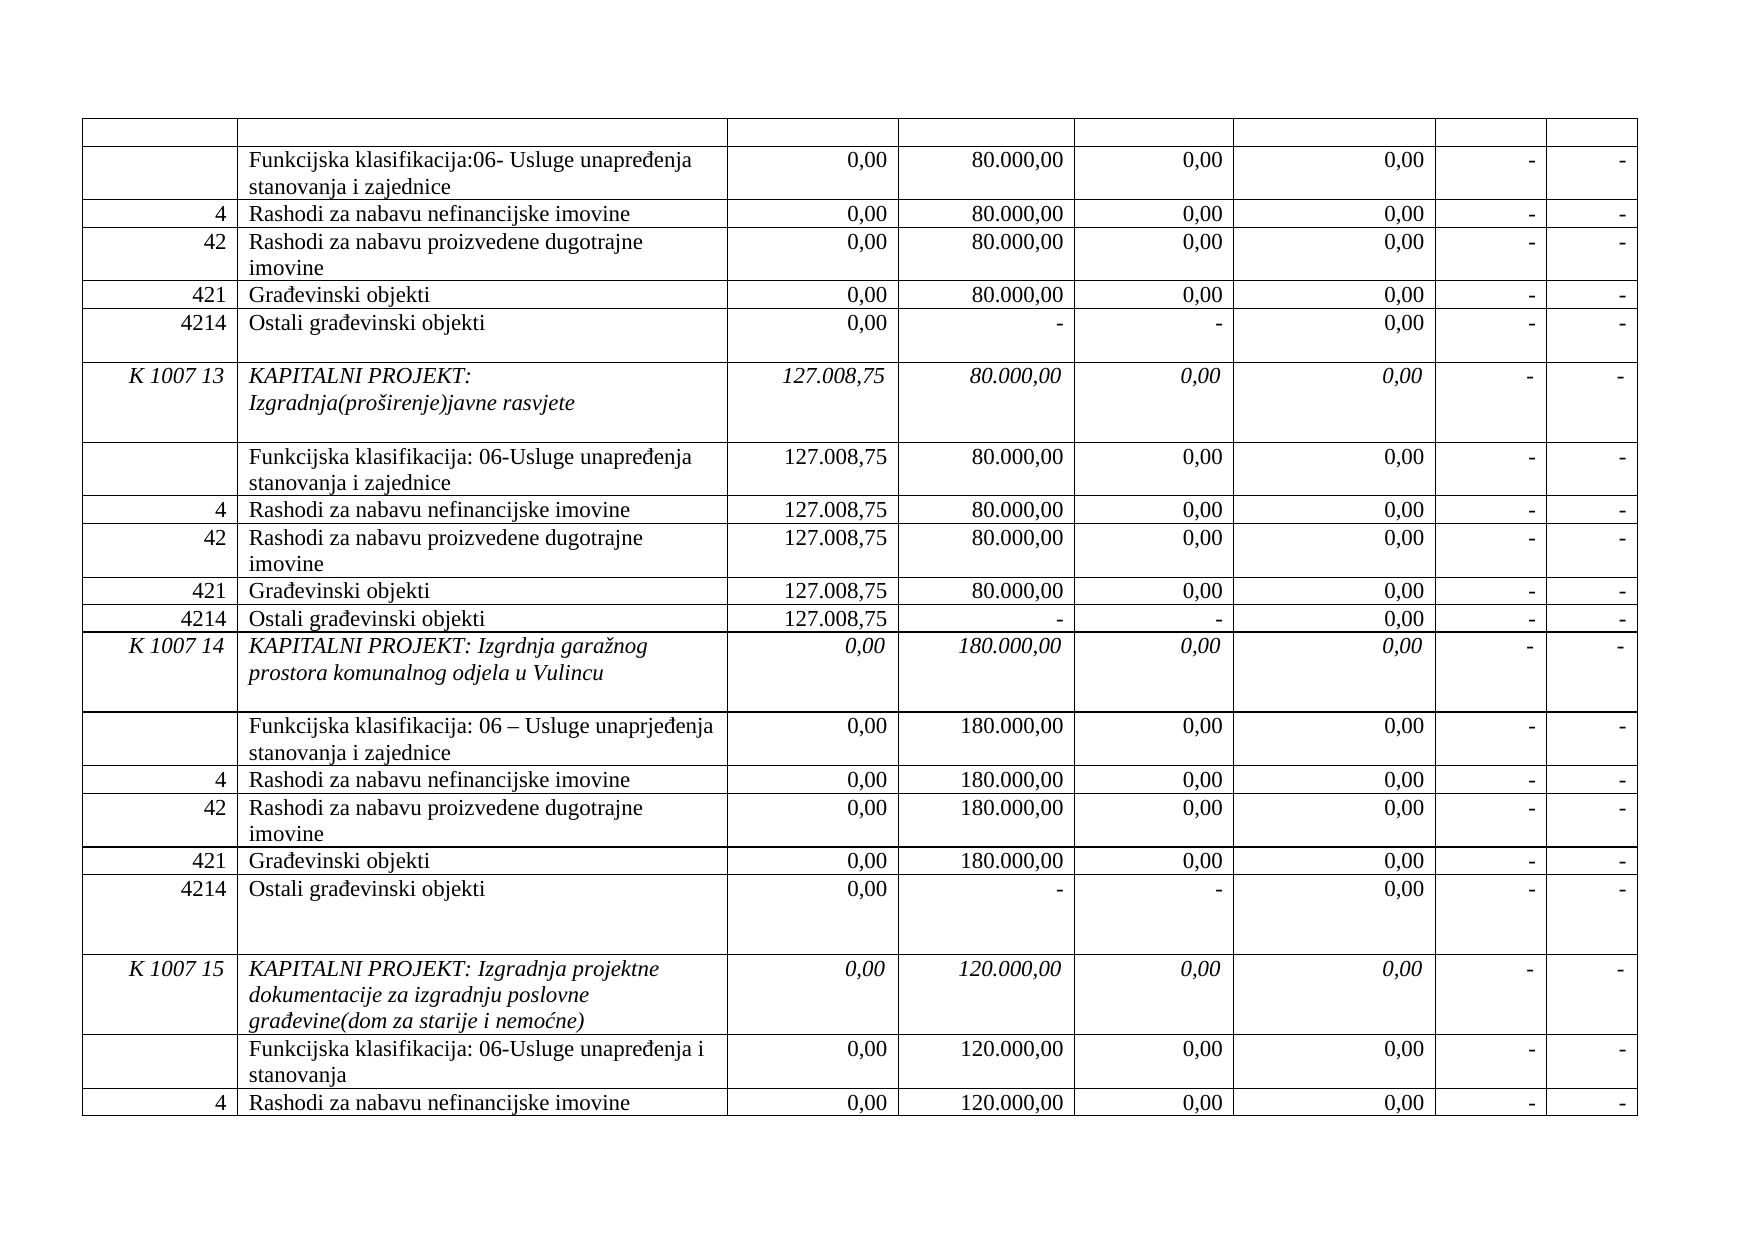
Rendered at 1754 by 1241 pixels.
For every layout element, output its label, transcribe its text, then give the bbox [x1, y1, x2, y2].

table_cell 0,00 [1075, 955, 1233, 1034]
table_cell 4 [83, 200, 237, 227]
table_cell 0,00 [1075, 147, 1233, 199]
table_cell - [1436, 524, 1546, 577]
table_cell 80.000,00 [899, 228, 1074, 280]
table_cell Rashodi za nabavu nefinancijske imovine [238, 1089, 727, 1115]
table_cell 0,00 [1234, 309, 1435, 362]
table_cell 0,00 [1234, 955, 1435, 1034]
table_cell - [1436, 1035, 1546, 1088]
table_cell Ostali građevinski objekti [238, 309, 727, 362]
table_cell - [1547, 794, 1637, 846]
table_cell 0,00 [1075, 794, 1233, 846]
table_cell Rashodi za nabavu proizvedene dugotrajne imovine [238, 794, 727, 846]
table_cell 120.000,00 [899, 955, 1074, 1034]
table_cell KAPITALNI PROJEKT: Izgradnja(proširenje)javne rasvjete [238, 363, 727, 442]
table_cell - [1436, 147, 1546, 199]
table_cell 4214 [83, 309, 237, 362]
table_cell - [1547, 281, 1637, 308]
table_cell 0,00 [728, 766, 898, 793]
table_cell 127.008,75 [728, 443, 898, 495]
table_cell 0,00 [1234, 200, 1435, 227]
table_cell 80.000,00 [899, 524, 1074, 577]
table_cell - [1436, 766, 1546, 793]
table_cell Funkcijska klasifikacija: 06-Usluge unapređenja stanovanja i zajednice [238, 443, 727, 495]
table_cell - [1436, 1089, 1546, 1115]
table_cell 0,00 [728, 875, 898, 954]
table_cell Rashodi za nabavu nefinancijske imovine [238, 200, 727, 227]
table_cell - [1547, 147, 1637, 199]
table_cell - [1547, 955, 1637, 1034]
table_cell - [1547, 875, 1637, 954]
table_cell 0,00 [1234, 766, 1435, 793]
table_cell [728, 119, 898, 146]
table_cell Funkcijska klasifikacija: 06 – Usluge unaprjeđenja stanovanja i zajednice [238, 713, 727, 765]
table_cell [238, 119, 727, 146]
table_cell - [1547, 228, 1637, 280]
table_cell 0,00 [1234, 524, 1435, 577]
table_cell Rashodi za nabavu nefinancijske imovine [238, 496, 727, 523]
table_cell 0,00 [728, 794, 898, 846]
table_cell Građevinski objekti [238, 281, 727, 308]
table_cell 127.008,75 [728, 605, 898, 631]
table_cell - [1436, 605, 1546, 631]
table_cell 42 [83, 794, 237, 846]
table_cell 0,00 [1075, 848, 1233, 874]
table_cell 80.000,00 [899, 496, 1074, 523]
table_cell 0,00 [1075, 228, 1233, 280]
table_cell - [1436, 794, 1546, 846]
table_cell Rashodi za nabavu nefinancijske imovine [238, 766, 727, 793]
table_cell [83, 713, 237, 765]
table_cell 0,00 [1234, 578, 1435, 604]
table_cell KAPITALNI PROJEKT: Izgrdnja garažnog prostora komunalnog odjela u Vulincu [238, 633, 727, 711]
table_cell 0,00 [1075, 766, 1233, 793]
table_cell 180.000,00 [899, 794, 1074, 846]
table_cell 0,00 [728, 955, 898, 1034]
table_cell - [1547, 443, 1637, 495]
table_cell 421 [83, 848, 237, 874]
table_cell - [1547, 200, 1637, 227]
table_cell [83, 443, 237, 495]
table_cell Ostali građevinski objekti [238, 605, 727, 631]
table_cell 80.000,00 [899, 443, 1074, 495]
table_cell 4 [83, 766, 237, 793]
table_cell 0,00 [1234, 443, 1435, 495]
table_cell Građevinski objekti [238, 578, 727, 604]
table_cell 0,00 [1075, 363, 1233, 442]
table_cell - [1436, 955, 1546, 1034]
table_cell - [1547, 633, 1637, 711]
table_cell 120.000,00 [899, 1035, 1074, 1088]
table_cell - [1436, 200, 1546, 227]
table_cell - [1547, 1035, 1637, 1088]
table_cell - [1547, 1089, 1637, 1115]
table_cell - [1547, 363, 1637, 442]
table_cell Rashodi za nabavu proizvedene dugotrajne imovine [238, 524, 727, 577]
table_cell [83, 147, 237, 199]
table_cell - [1547, 766, 1637, 793]
table_cell 180.000,00 [899, 633, 1074, 711]
table_cell 0,00 [728, 1035, 898, 1088]
table_cell K 1007 15 [83, 955, 237, 1034]
table_cell [1234, 119, 1435, 146]
table_cell 0,00 [1234, 605, 1435, 631]
table_cell Građevinski objekti [238, 848, 727, 874]
table_cell - [1436, 363, 1546, 442]
table_cell 0,00 [728, 147, 898, 199]
table_cell 0,00 [1075, 1035, 1233, 1088]
table_cell 0,00 [1234, 875, 1435, 954]
table_cell - [1075, 605, 1233, 631]
table_cell - [1075, 875, 1233, 954]
table_cell 0,00 [1234, 713, 1435, 765]
table_cell - [1436, 443, 1546, 495]
table_cell 0,00 [1234, 848, 1435, 874]
table_cell - [1436, 228, 1546, 280]
table_cell - [1547, 309, 1637, 362]
table_cell - [1547, 605, 1637, 631]
table_cell 0,00 [1234, 147, 1435, 199]
table_cell 180.000,00 [899, 713, 1074, 765]
table_cell - [1436, 633, 1546, 711]
table_cell - [1436, 848, 1546, 874]
table_cell 421 [83, 281, 237, 308]
table_cell 0,00 [1075, 524, 1233, 577]
table_cell - [1547, 524, 1637, 577]
table_cell 4 [83, 496, 237, 523]
table_cell [1075, 119, 1233, 146]
table_cell 0,00 [1075, 578, 1233, 604]
table_cell - [1436, 119, 1546, 146]
table_cell - [1436, 496, 1546, 523]
table_cell - [899, 605, 1074, 631]
table_cell - [1547, 119, 1637, 146]
table_cell KAPITALNI PROJEKT: Izgradnja projektne dokumentacije za izgradnju poslovne građevine(dom za starije i nemoćne) [238, 955, 727, 1034]
table_cell 0,00 [1234, 363, 1435, 442]
table_cell 0,00 [1075, 713, 1233, 765]
table_cell 0,00 [728, 200, 898, 227]
table_cell 0,00 [1234, 794, 1435, 846]
table_cell - [1436, 578, 1546, 604]
table_cell - [899, 309, 1074, 362]
table_cell 0,00 [1234, 633, 1435, 711]
table_cell 80.000,00 [899, 363, 1074, 442]
table_cell 127.008,75 [728, 524, 898, 577]
table_cell [83, 1035, 237, 1088]
table_cell 421 [83, 578, 237, 604]
table_cell - [1436, 875, 1546, 954]
table_cell 0,00 [728, 633, 898, 711]
table_cell 0,00 [728, 309, 898, 362]
table_cell 0,00 [1075, 633, 1233, 711]
table_cell 4 [83, 1089, 237, 1115]
table_cell - [1436, 309, 1546, 362]
table_cell 0,00 [728, 1089, 898, 1115]
table_cell 127.008,75 [728, 496, 898, 523]
table_cell 80.000,00 [899, 147, 1074, 199]
table_cell 180.000,00 [899, 766, 1074, 793]
table_cell 4214 [83, 605, 237, 631]
table_cell 0,00 [1234, 228, 1435, 280]
table_cell 80.000,00 [899, 281, 1074, 308]
table_cell - [1547, 848, 1637, 874]
table_cell [83, 119, 237, 146]
table_cell 0,00 [1075, 1089, 1233, 1115]
table_cell 0,00 [728, 713, 898, 765]
table_cell 80.000,00 [899, 200, 1074, 227]
table_cell - [1547, 713, 1637, 765]
table_cell Funkcijska klasifikacija:06- Usluge unapređenja stanovanja i zajednice [238, 147, 727, 199]
table_cell 120.000,00 [899, 1089, 1074, 1115]
table_cell K 1007 14 [83, 633, 237, 711]
table_cell 180.000,00 [899, 848, 1074, 874]
table_cell 0,00 [728, 228, 898, 280]
table_cell 127.008,75 [728, 363, 898, 442]
table_cell 0,00 [1075, 443, 1233, 495]
table_cell K 1007 13 [83, 363, 237, 442]
table_cell - [1075, 309, 1233, 362]
table_cell - [1436, 281, 1546, 308]
table_cell - [1547, 496, 1637, 523]
table_cell 0,00 [1234, 496, 1435, 523]
table_cell 127.008,75 [728, 578, 898, 604]
table_cell - [899, 875, 1074, 954]
table_cell Ostali građevinski objekti [238, 875, 727, 954]
table_cell 42 [83, 524, 237, 577]
table_cell [899, 119, 1074, 146]
table_cell 0,00 [1075, 200, 1233, 227]
table_cell 0,00 [1234, 281, 1435, 308]
table_cell 0,00 [728, 281, 898, 308]
table_cell 80.000,00 [899, 578, 1074, 604]
table_cell 0,00 [728, 848, 898, 874]
table_cell - [1547, 578, 1637, 604]
table_cell 4214 [83, 875, 237, 954]
table_cell Funkcijska klasifikacija: 06-Usluge unapređenja i stanovanja [238, 1035, 727, 1088]
table_cell 0,00 [1234, 1089, 1435, 1115]
table_cell 0,00 [1234, 1035, 1435, 1088]
table_cell 0,00 [1075, 496, 1233, 523]
table_cell Rashodi za nabavu proizvedene dugotrajne imovine [238, 228, 727, 280]
table_cell 0,00 [1075, 281, 1233, 308]
table_cell 42 [83, 228, 237, 280]
table_cell - [1436, 713, 1546, 765]
